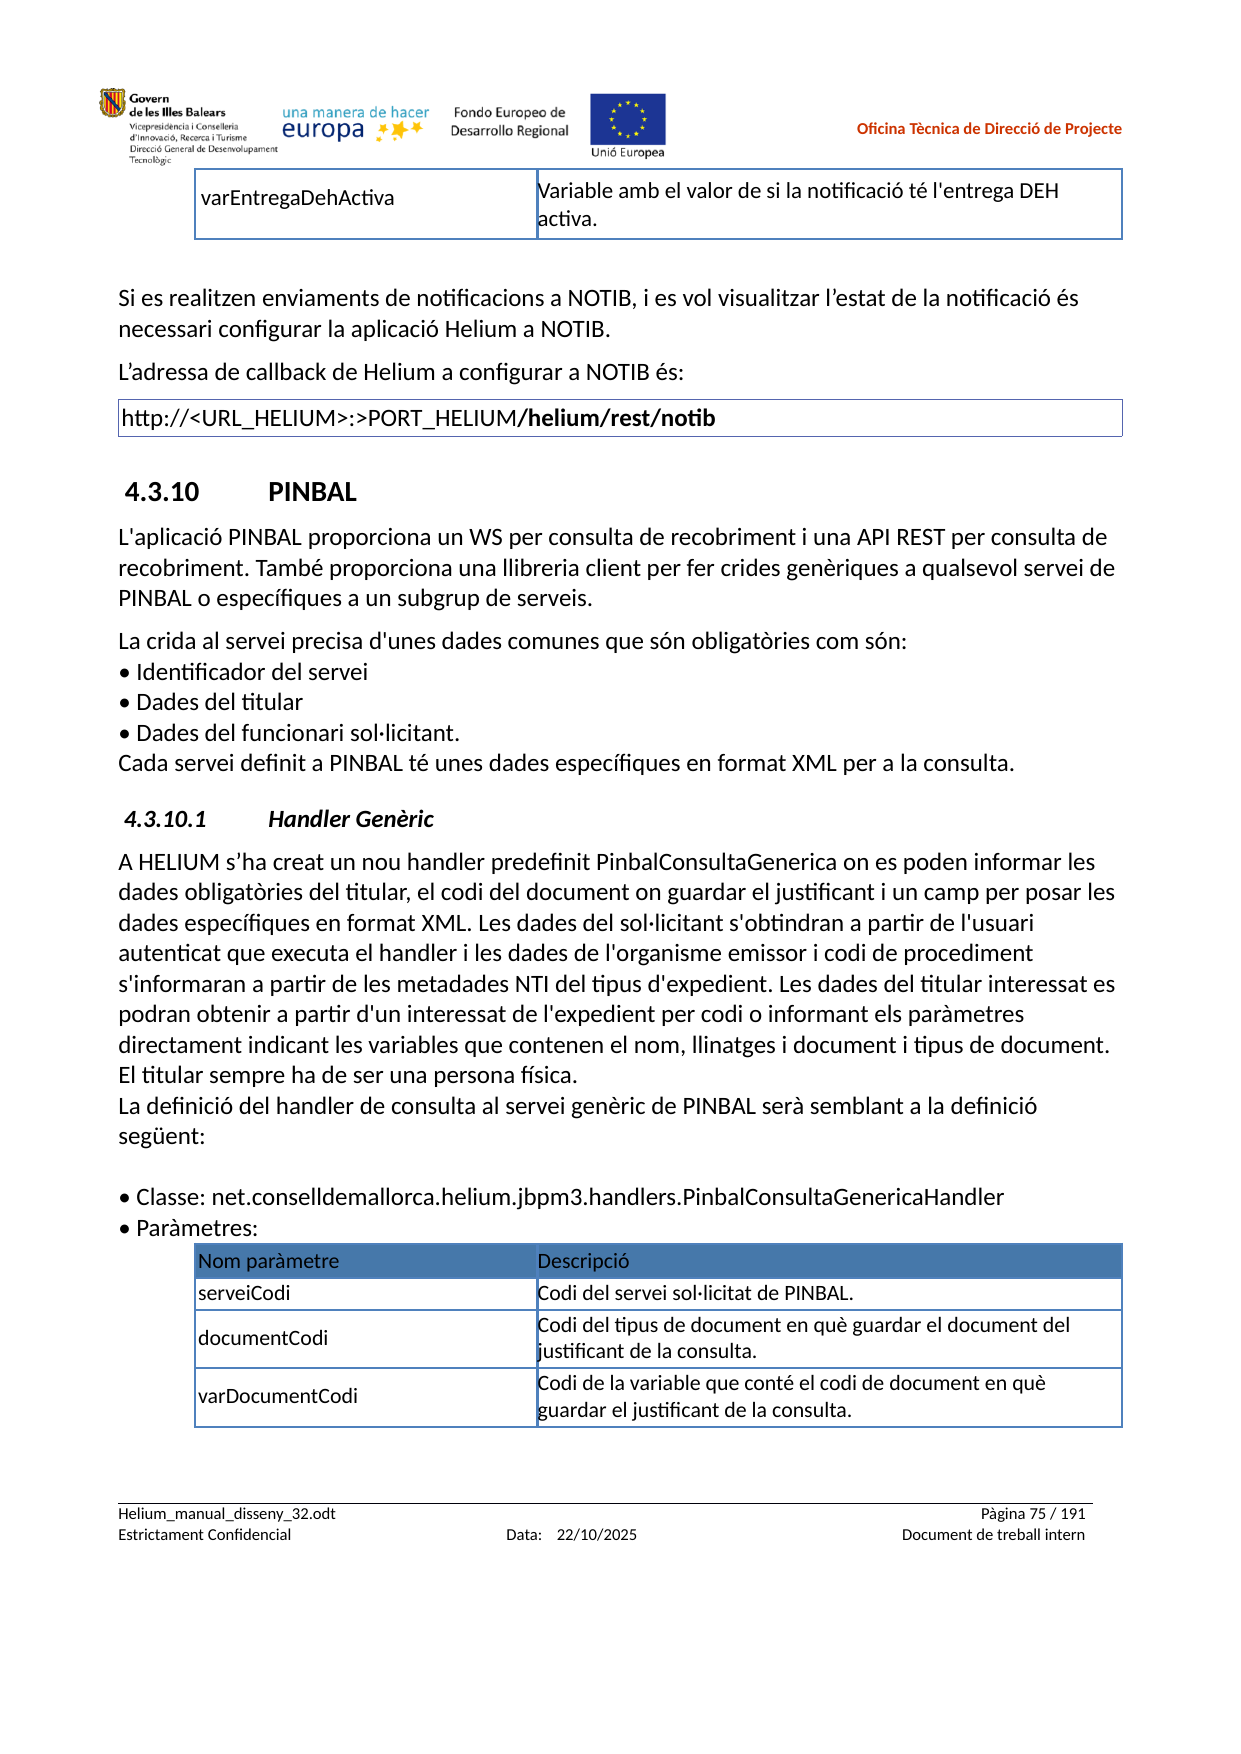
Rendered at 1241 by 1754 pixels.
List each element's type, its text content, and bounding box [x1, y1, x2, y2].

text • Paràmetres: [118, 1212, 1122, 1243]
table_header Nom paràmetre [196, 1245, 536, 1277]
table_cell Codi de la variable que conté el codi de document en què guardar el justificant de la consulta. [539, 1369, 1121, 1426]
text • Dades del titular [118, 686, 1122, 717]
text La definició del handler de consulta al servei genèric de PINBAL serà semblant a la definició següent: [118, 1090, 1122, 1151]
table_cell documentCodi [196, 1311, 536, 1367]
text La crida al servei precisa d'unes dades comunes que són obligatòries com són: [118, 625, 1122, 656]
table_cell varDocumentCodi [196, 1369, 536, 1426]
table_cell serveiCodi [196, 1279, 536, 1309]
text Cada servei definit a PINBAL té unes dades específiques en format XML per a la consulta. [118, 747, 1122, 778]
picture [99, 87, 668, 166]
text L’adressa de callback de Helium a configurar a NOTIB és: [118, 356, 1122, 387]
text A HELIUM s’ha creat un nou handler predefinit PinbalConsultaGenerica on es poden informar les dades obligatòries del titular, el codi del document on guardar el justificant i un camp per posar les dades específiques en format XML. Les dades del sol·licitant s'obtindran a partir de l'usuari autenticat que executa el handler i les dades de l'organisme emissor i codi de procediment s'informaran a partir de les metadades NTI del tipus d'expedient. Les dades del titular interessat es podran obtenir a partir d'un interessat de l'expedient per codi o informant els paràmetres directament indicant les variables que contenen el nom, llinatges i document i tipus de document. El titular sempre ha de ser una persona física. [118, 846, 1122, 1090]
text Si es realitzen enviaments de notificacions a NOTIB, i es vol visualitzar l’estat de la notificació és necessari configurar la aplicació Helium a NOTIB. [118, 283, 1122, 344]
text L'aplicació PINBAL proporciona un WS per consulta de recobriment i una API REST per consulta de recobriment. També proporciona una llibreria client per fer crides genèriques a qualsevol servei de PINBAL o específiques a un subgrup de serveis. [118, 521, 1122, 613]
text • Classe: net.conselldemallorca.helium.jbpm3.handlers.PinbalConsultaGenericaHandler [118, 1182, 1122, 1212]
subtitle Handler Genèric [118, 803, 1122, 833]
text http://<URL_HELIUM>:>PORT_HELIUM/helium/rest/notib [119, 400, 1122, 436]
table_cell Codi del tipus de document en què guardar el document del justificant de la consulta. [539, 1311, 1121, 1367]
table_header Descripció [539, 1245, 1121, 1277]
subtitle PINBAL [118, 473, 1122, 509]
text • Identificador del servei [118, 656, 1122, 686]
table_cell varEntregaDehActiva [196, 170, 536, 237]
text • Dades del funcionari sol·licitant. [118, 717, 1122, 747]
table_cell Codi del servei sol·licitat de PINBAL. [539, 1279, 1121, 1309]
table_cell Variable amb el valor de si la notificació té l'entrega DEH activa. [539, 170, 1121, 237]
